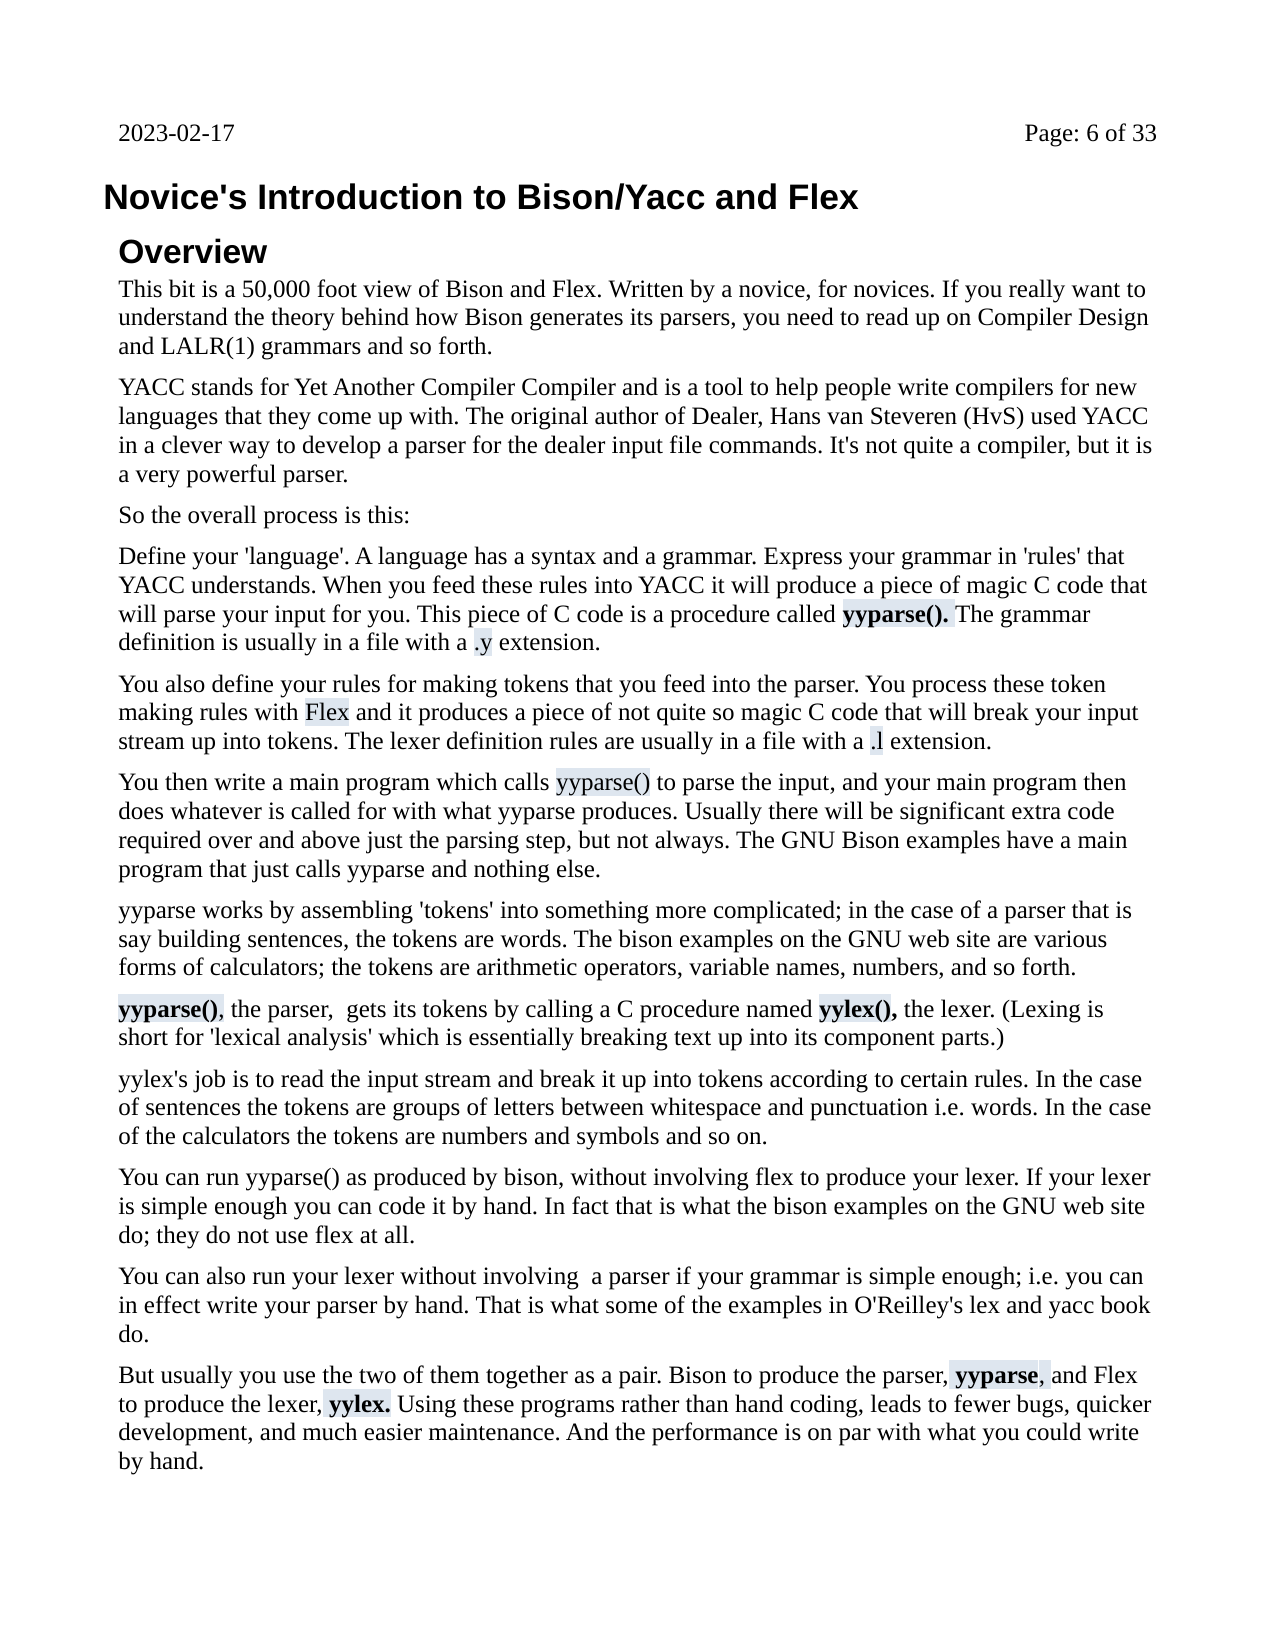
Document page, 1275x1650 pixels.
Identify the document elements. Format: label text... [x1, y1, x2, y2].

text You then write a main program which calls yyparse() to parse the input, and your main program then does whatever is called for with what yyparse produces. Usually there will be significant extra code required over and above just the parsing step, but not always. The GNU Bison examples have a main program that just calls yyparse and nothing else. [118, 767, 1157, 882]
text yylex's job is to read the input stream and break it up into tokens according to certain rules. In the case of sentences the tokens are groups of letters between whitespace and punctuation i.e. words. In the case of the calculators the tokens are numbers and symbols and so on. [118, 1064, 1157, 1150]
text Define your 'language'. A language has a syntax and a grammar. Express your grammar in 'rules' that YACC understands. When you feed these rules into YACC it will produce a piece of magic C code that will parse your input for you. This piece of C code is a procedure called yyparse(). The grammar definition is usually in a file with a .y extension. [118, 541, 1157, 656]
subtitle Novice's Introduction to Bison/Yacc and Flex [103, 176, 1157, 217]
subtitle Overview [118, 232, 1157, 271]
text But usually you use the two of them together as a pair. Bison to produce the parser, yyparse, and Flex to produce the lexer, yylex. Using these programs rather than hand coding, leads to fewer bugs, quicker development, and much easier maintenance. And the performance is on par with what you could write by hand. [118, 1360, 1157, 1475]
text You can run yyparse() as produced by bison, without involving flex to produce your lexer. If your lexer is simple enough you can code it by hand. In fact that is what the bison examples on the GNU web site do; they do not use flex at all. [118, 1162, 1157, 1249]
text yyparse(), the parser, gets its tokens by calling a C procedure named yylex(), the lexer. (Lexing is short for 'lexical analysis' which is essentially breaking text up into its component parts.) [118, 994, 1157, 1051]
text You can also run your lexer without involving a parser if your grammar is simple enough; i.e. you can in effect write your parser by hand. That is what some of the examples in O'Reilley's lex and yacc book do. [118, 1261, 1157, 1347]
text This bit is a 50,000 foot view of Bison and Flex. Written by a novice, for novices. If you really want to understand the theory behind how Bison generates its parsers, you need to read up on Compiler Design and LALR(1) grammars and so forth. [118, 274, 1157, 360]
text YACC stands for Yet Another Compiler Compiler and is a tool to help people write compilers for new languages that they come up with. The original author of Dealer, Hans van Steveren (HvS) used YACC in a clever way to develop a parser for the dealer input file commands. It's not quite a compiler, but it is a very powerful parser. [118, 372, 1157, 487]
text You also define your rules for making tokens that you feed into the parser. You process these token making rules with Flex and it produces a piece of not quite so magic C code that will break your input stream up into tokens. The lexer definition rules are usually in a file with a .l extension. [118, 669, 1157, 755]
text So the overall process is this: [118, 500, 1157, 529]
text yyparse works by assembling 'tokens' into something more complicated; in the case of a parser that is say building sentences, the tokens are words. The bison examples on the GNU web site are various forms of calculators; the tokens are arithmetic operators, variable names, numbers, and so forth. [118, 895, 1157, 981]
